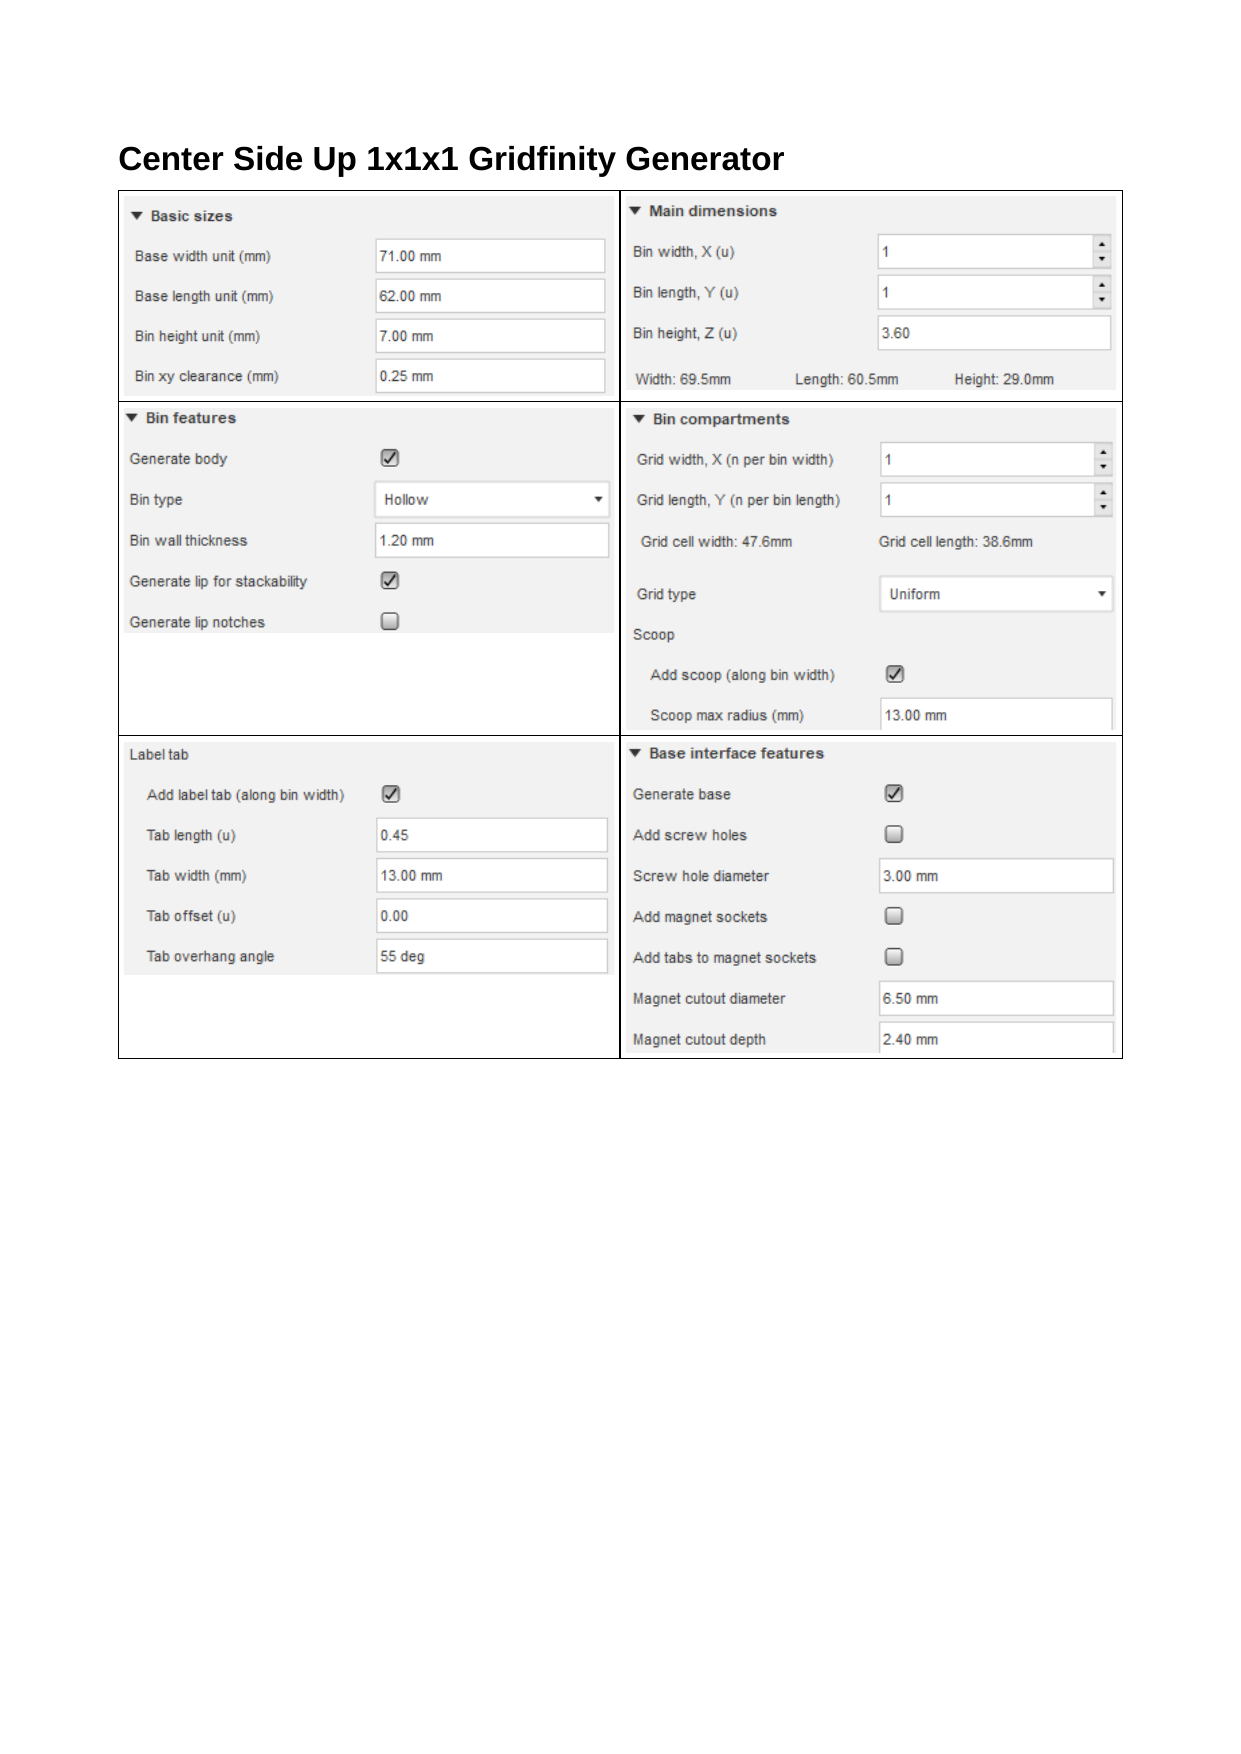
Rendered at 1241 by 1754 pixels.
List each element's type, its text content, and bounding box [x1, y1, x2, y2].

table_cell [621, 736, 1122, 1058]
table_cell [621, 402, 1122, 735]
picture [123, 196, 615, 396]
picture [625, 742, 1117, 1053]
table_header [621, 191, 1122, 401]
table_cell [119, 736, 619, 1058]
table_cell [119, 402, 619, 735]
picture [123, 742, 615, 975]
picture [625, 196, 1117, 390]
picture [625, 408, 1117, 730]
table_header [119, 191, 619, 401]
subtitle Center Side Up 1x1x1 Gridfinity Generator [118, 139, 1122, 177]
picture [123, 408, 615, 633]
